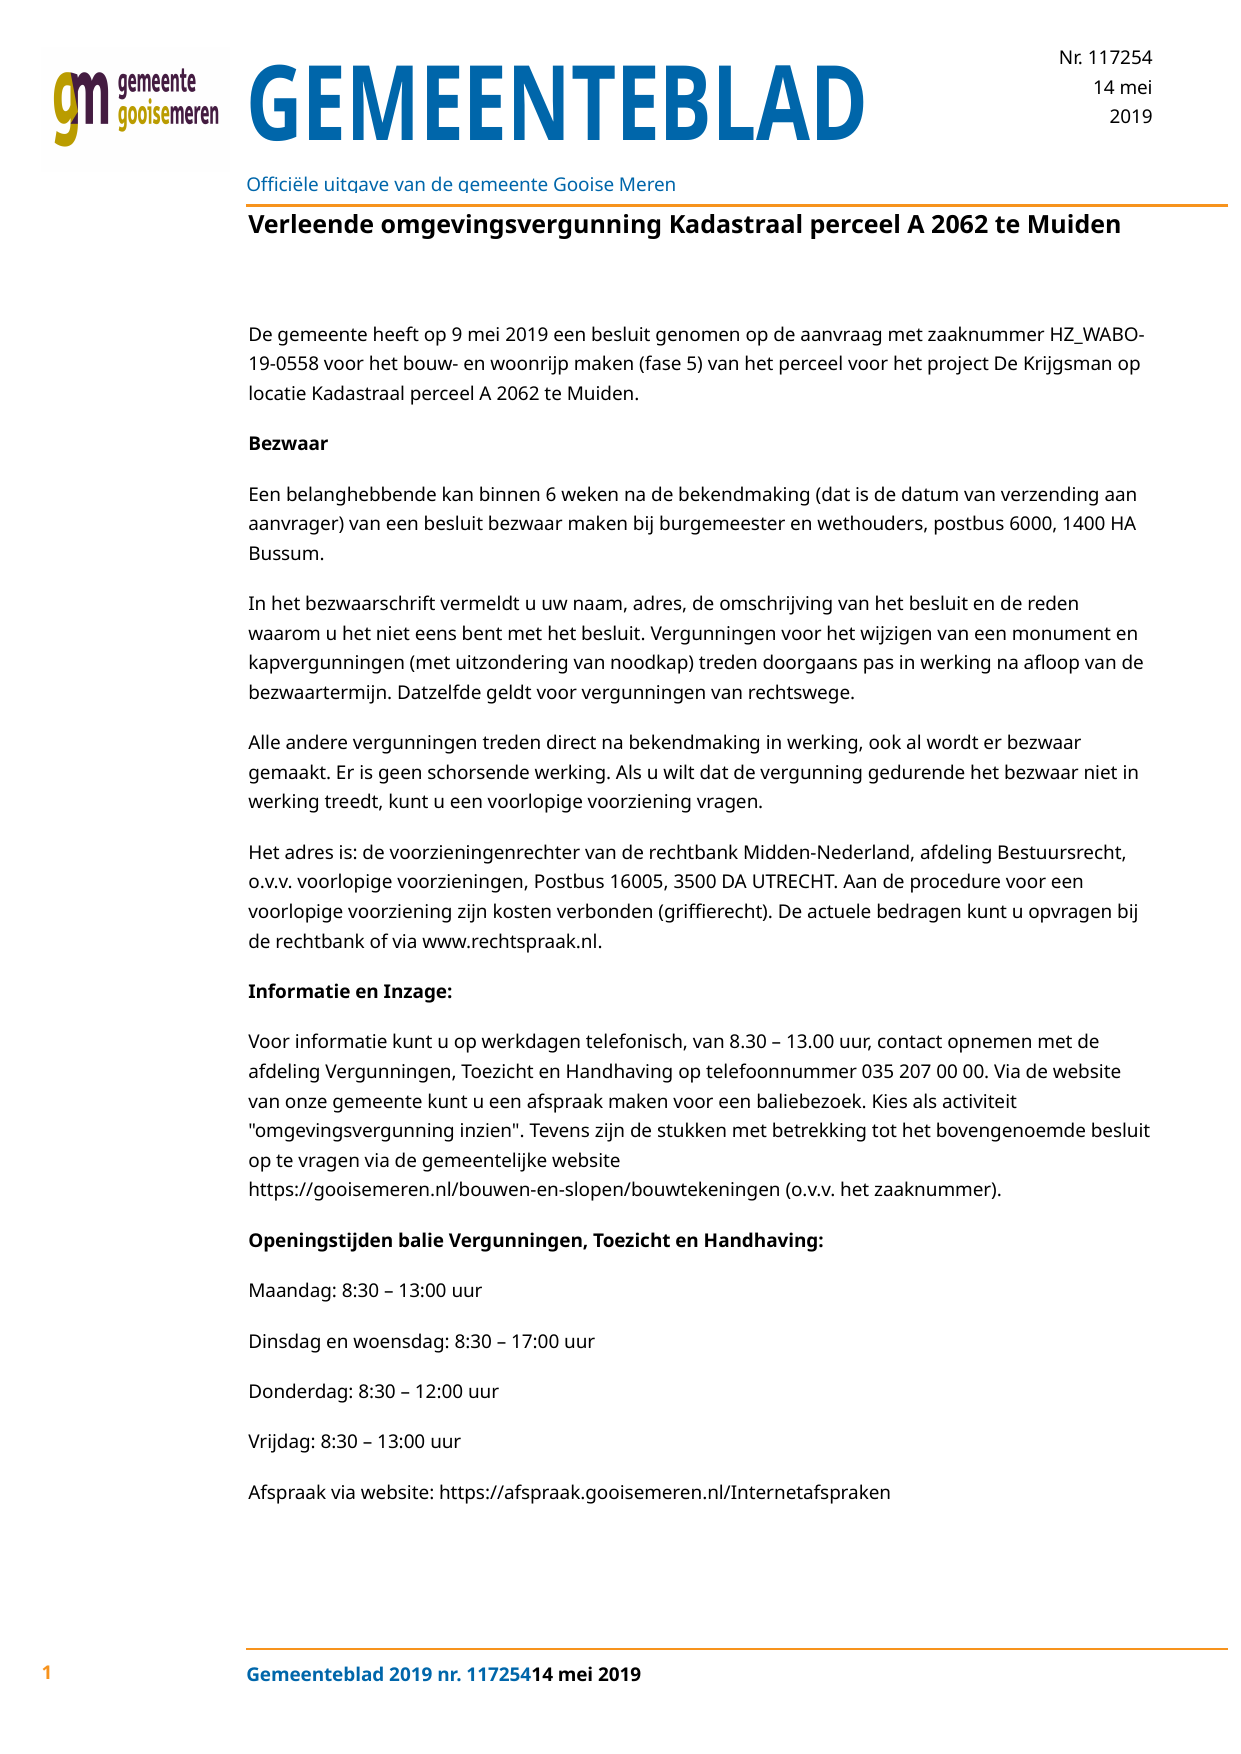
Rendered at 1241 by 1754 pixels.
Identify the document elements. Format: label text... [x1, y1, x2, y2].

text Vrijdag: 8:30 – 13:00 uur [248, 1429, 1152, 1454]
text Informatie en Inzage: [248, 978, 1152, 1004]
text Voor informatie kunt u op werkdagen telefonisch, van 8.30 – 13.00 uur, contact opnemen met de afdeling Vergunningen, Toezicht en Handhaving op telefoonnummer 035 207 00 00. Via de website van onze gemeente kunt u een afspraak maken voor een baliebezoek. Kies als activiteit "omgevingsvergunning inzien". Tevens zijn de stukken met betrekking tot het bovengenoemde besluit op te vragen via de gemeentelijke website https://gooisemeren.nl/bouwen-en-slopen/bouwtekeningen (o.v.v. het zaaknummer). [248, 1029, 1152, 1202]
text Bezwaar [248, 430, 1152, 456]
text Alle andere vergunningen treden direct na bekendmaking in werking, ook al wordt er bezwaar gemaakt. Er is geen schorsende werking. Als u wilt dat de vergunning gedurende het bezwaar niet in werking treedt, kunt u een voorlopige voorziening vragen. [248, 729, 1152, 814]
text Donderdag: 8:30 – 12:00 uur [248, 1378, 1152, 1404]
text Het adres is: de voorzieningenrechter van de rechtbank Midden-Nederland, afdeling Bestuursrecht, o.v.v. voorlopige voorzieningen, Postbus 16005, 3500 DA UTRECHT. Aan de procedure voor een voorlopige voorziening zijn kosten verbonden (griffierecht). De actuele bedragen kunt u opvragen bij de rechtbank of via www.rechtspraak.nl. [248, 839, 1152, 953]
text In het bezwaarschrift vermeldt u uw naam, adres, de omschrijving van het besluit en de reden waarom u het niet eens bent met het besluit. Vergunningen voor het wijzigen van een monument en kapvergunningen (met uitzondering van noodkap) treden doorgaans pas in werking na afloop van de bezwaartermijn. Datzelfde geldt voor vergunningen van rechtswege. [248, 590, 1152, 705]
text Maandag: 8:30 – 13:00 uur [248, 1277, 1152, 1303]
text Verleende omgevingsvergunning Kadastraal perceel A 2062 te Muiden [248, 207, 1152, 241]
text De gemeente heeft op 9 mei 2019 een besluit genomen op de aanvraag met zaaknummer HZ_WABO-19-0558 voor het bouw- en woonrijp maken (fase 5) van het perceel voor het project De Krijgsman op locatie Kadastraal perceel A 2062 te Muiden. [248, 321, 1152, 406]
text Afspraak via website: https://afspraak.gooisemeren.nl/Internetafspraken [248, 1479, 1152, 1505]
picture [41, 47, 231, 172]
text Dinsdag en woensdag: 8:30 – 17:00 uur [248, 1328, 1152, 1353]
text Een belanghebbende kan binnen 6 weken na de bekendmaking (dat is de datum van verzending aan aanvrager) van een besluit bezwaar maken bij burgemeester en wethouders, postbus 6000, 1400 HA Bussum. [248, 481, 1152, 566]
text Openingstijden balie Vergunningen, Toezicht en Handhaving: [248, 1227, 1152, 1253]
